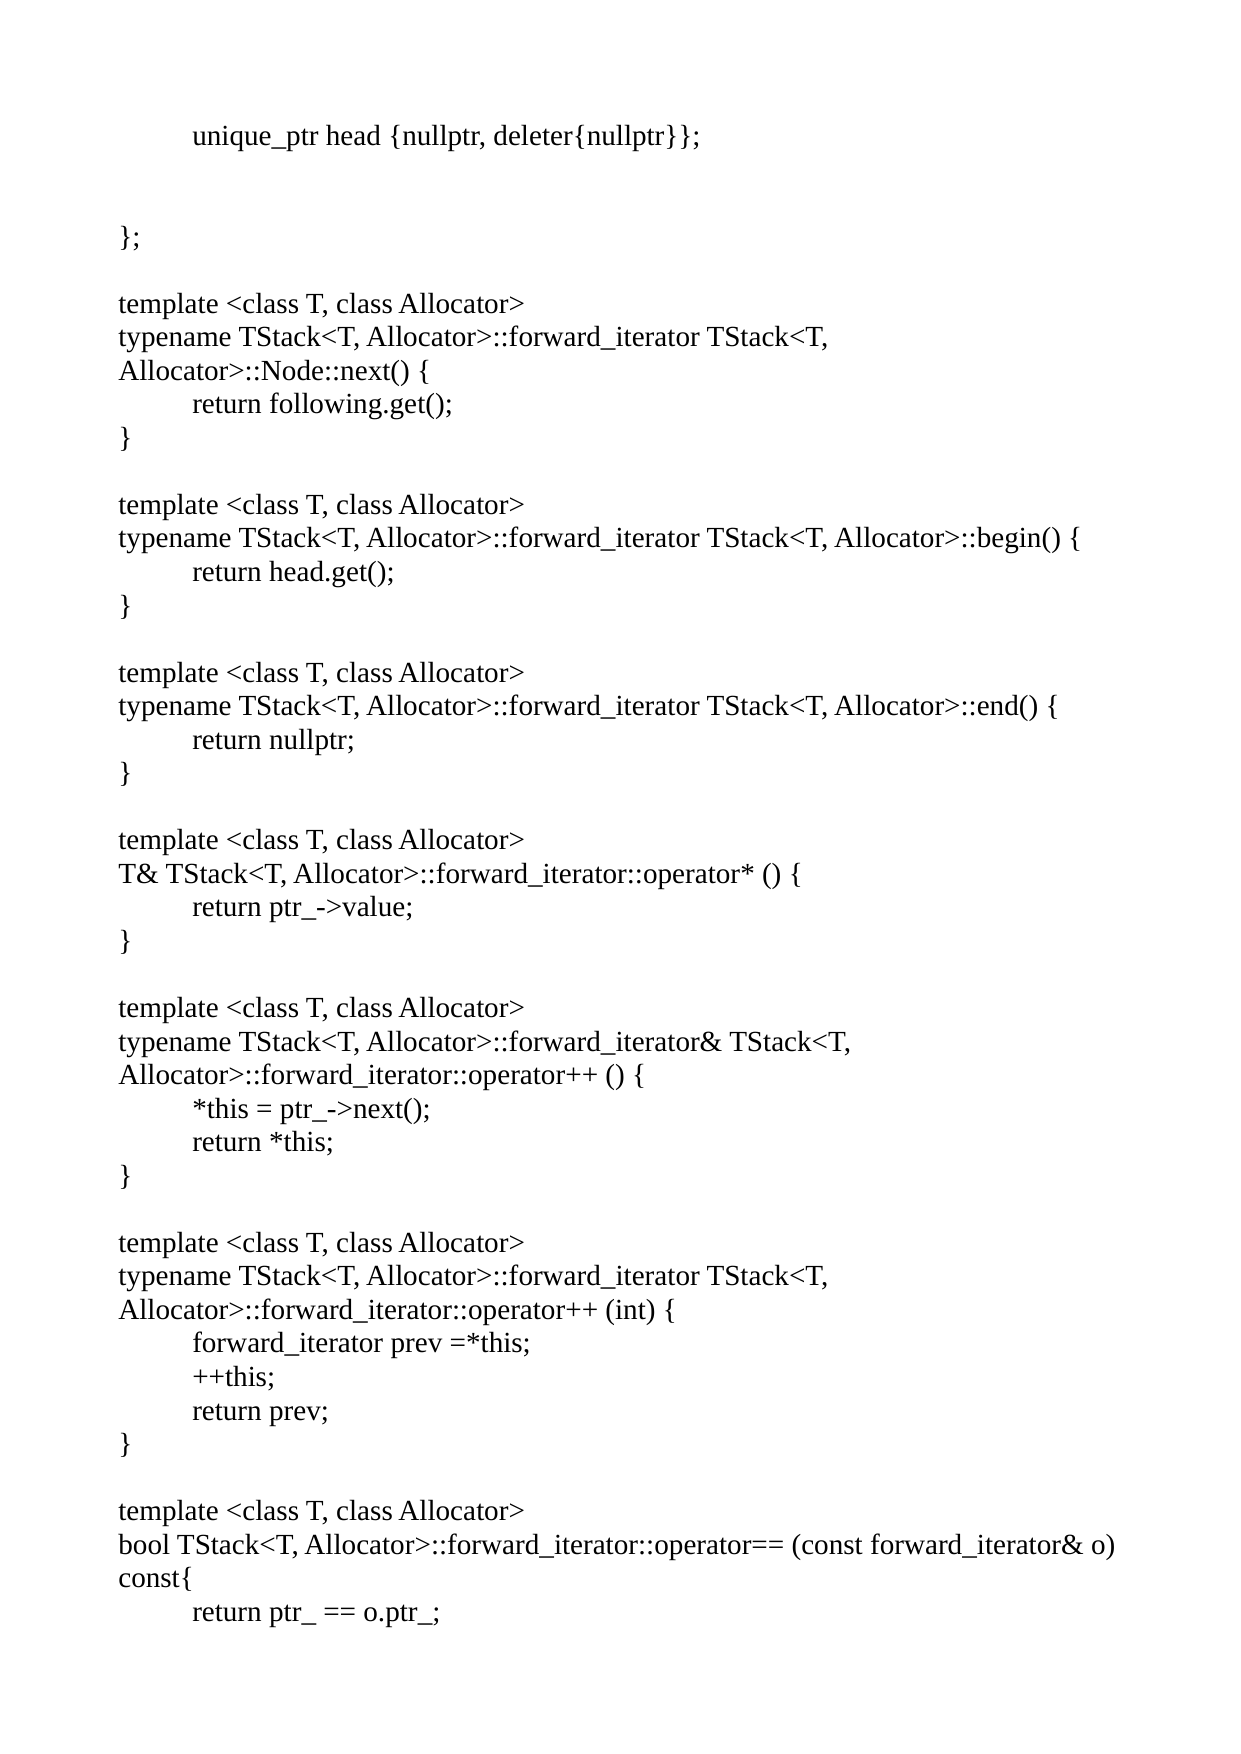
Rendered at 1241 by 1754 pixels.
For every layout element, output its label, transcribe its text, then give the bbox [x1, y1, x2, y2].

text return *this; [118, 1124, 1122, 1158]
text typename TStack<T, Allocator>::forward_iterator& TStack<T, Allocator>::forward_iterator::operator++ () { [118, 1024, 1122, 1091]
text return ptr_ == o.ptr_; [118, 1594, 1122, 1627]
text } [118, 1158, 1122, 1191]
text template <class T, class Allocator> [118, 822, 1122, 856]
text bool TStack<T, Allocator>::forward_iterator::operator== (const forward_iterator& o) const{ [118, 1527, 1122, 1594]
text } [118, 755, 1122, 789]
text typename TStack<T, Allocator>::forward_iterator TStack<T, Allocator>::forward_iterator::operator++ (int) { [118, 1258, 1122, 1326]
text unique_ptr head {nullptr, deleter{nullptr}}; [118, 118, 1122, 152]
text template <class T, class Allocator> [118, 990, 1122, 1024]
text T& TStack<T, Allocator>::forward_iterator::operator* () { [118, 856, 1122, 889]
text *this = ptr_->next(); [118, 1091, 1122, 1124]
text typename TStack<T, Allocator>::forward_iterator TStack<T, Allocator>::Node::next() { [118, 319, 1122, 386]
text } [118, 923, 1122, 957]
text } [118, 420, 1122, 453]
text return prev; [118, 1393, 1122, 1426]
text return head.get(); [118, 554, 1122, 588]
text }; [118, 219, 1122, 252]
text } [118, 1426, 1122, 1460]
text template <class T, class Allocator> [118, 1493, 1122, 1527]
text template <class T, class Allocator> [118, 487, 1122, 521]
text } [118, 588, 1122, 621]
text template <class T, class Allocator> [118, 655, 1122, 688]
text return nullptr; [118, 722, 1122, 755]
text ++this; [118, 1359, 1122, 1393]
text template <class T, class Allocator> [118, 1225, 1122, 1258]
text return ptr_->value; [118, 889, 1122, 923]
text forward_iterator prev =*this; [118, 1326, 1122, 1359]
text typename TStack<T, Allocator>::forward_iterator TStack<T, Allocator>::end() { [118, 688, 1122, 722]
text typename TStack<T, Allocator>::forward_iterator TStack<T, Allocator>::begin() { [118, 521, 1122, 554]
text return following.get(); [118, 386, 1122, 420]
text template <class T, class Allocator> [118, 286, 1122, 319]
